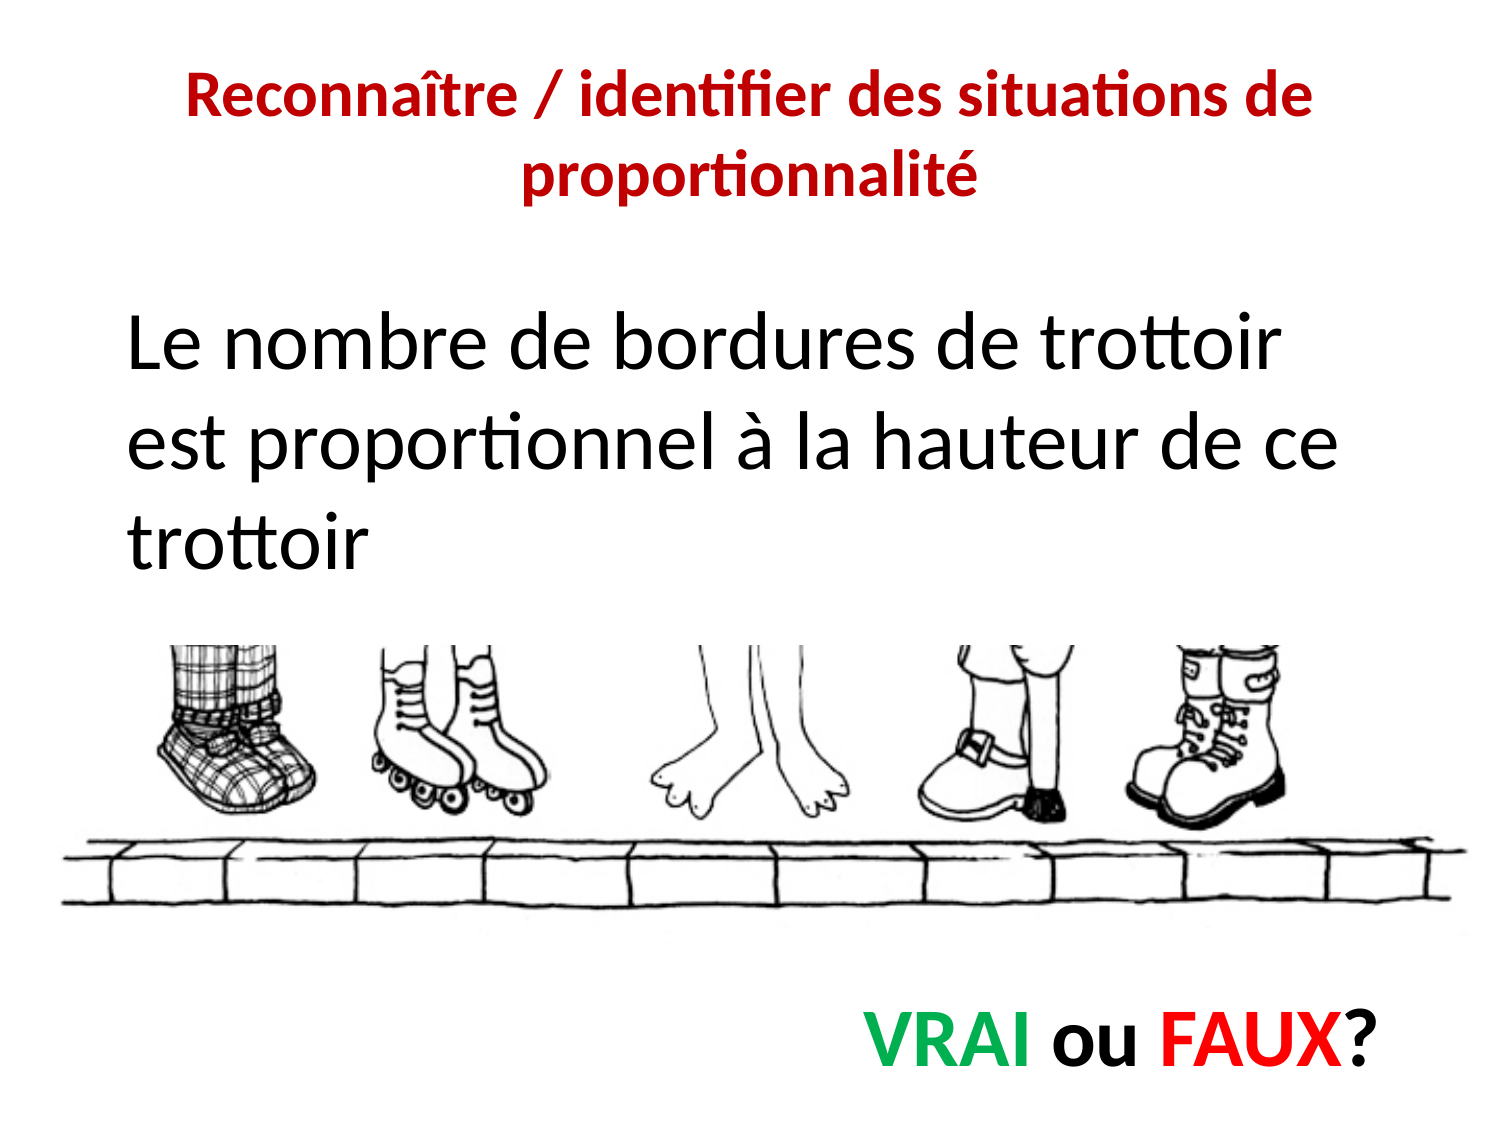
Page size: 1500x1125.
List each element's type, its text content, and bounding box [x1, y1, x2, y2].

text_box Le nombre de bordures de trottoir est proportionnel à la hauteur de ce trottoir [112, 278, 1376, 594]
text_box VRAI ou FAUX? [809, 975, 1436, 1091]
text_box Reconnaître / identifier des situations de proportionnalité [41, 42, 1459, 218]
picture [41, 645, 1500, 952]
